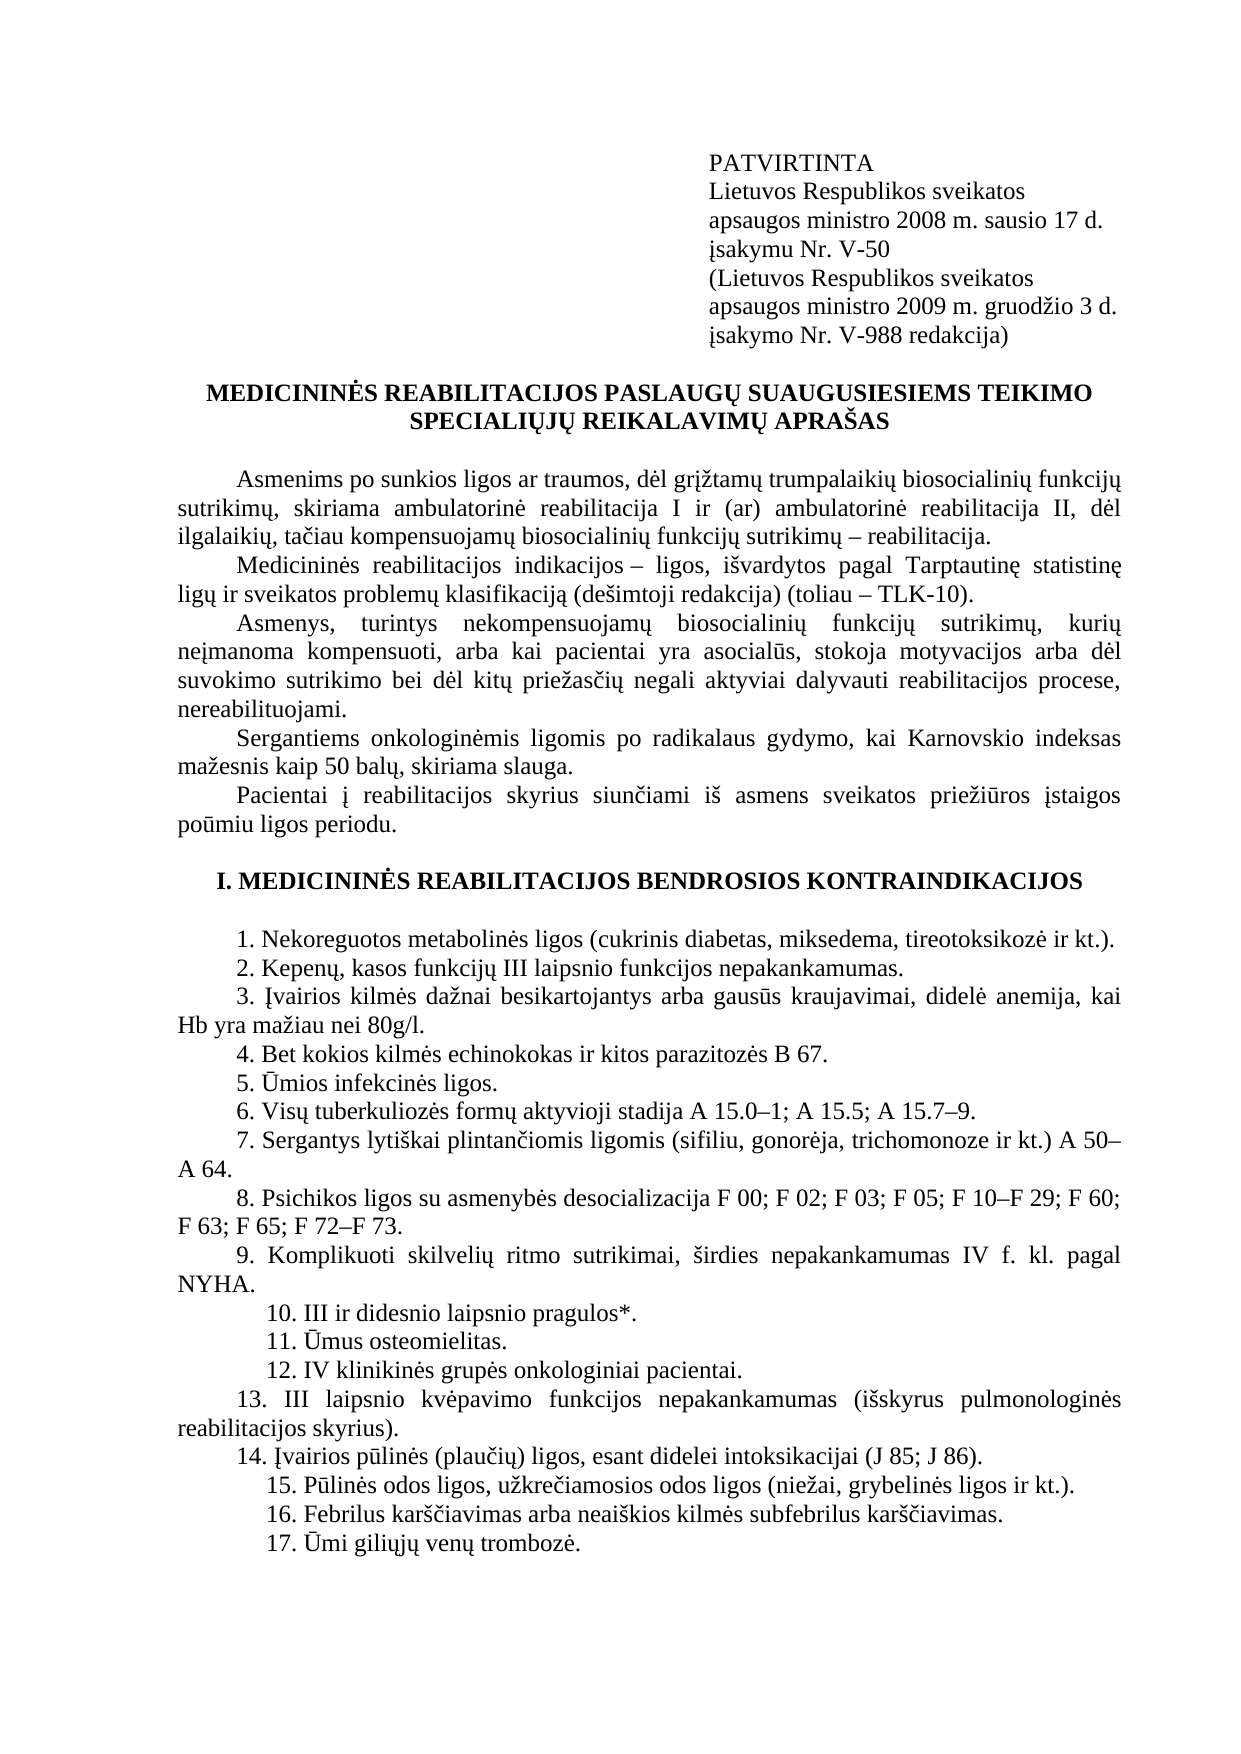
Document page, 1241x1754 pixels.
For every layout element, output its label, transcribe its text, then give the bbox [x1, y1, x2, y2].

subtitle apsaugos ministro 2009 m. gruodžio 3 d. [177, 291, 1122, 320]
text Asmenys, turintys nekompensuojamų biosocialinių funkcijų sutrikimų, kurių neįmanoma kompensuoti, arba kai pacientai yra asocialūs, stokoja motyvacijos arba dėl suvokimo sutrikimo bei dėl kitų priežasčių negali aktyviai dalyvauti reabilitacijos procese, nereabilituojami. [177, 608, 1122, 723]
text 2. Kepenų, kasos funkcijų III laipsnio funkcijos nepakankamumas. [177, 953, 1122, 981]
text Lietuvos Respublikos sveikatos [177, 176, 1122, 205]
text 16. Febrilus karščiavimas arba neaiškios kilmės subfebrilus karščiavimas. [207, 1499, 1122, 1528]
text I. medicininės REABILITACIJOS BENDROSIOS KONTRAINDIKACIJOS [177, 866, 1122, 895]
text Pacientai į reabilitacijos skyrius siunčiami iš asmens sveikatos priežiūros įstaigos poūmiu ligos periodu. [177, 780, 1122, 838]
text 14. Įvairios pūlinės (plaučių) ligos, esant didelei intoksikacijai (J 85; J 86). [177, 1441, 1122, 1470]
text įsakymu Nr. V-50 [177, 234, 1122, 263]
text 6. Visų tuberkuliozės formų aktyvioji stadija A 15.0–1; A 15.5; A 15.7–9. [177, 1096, 1122, 1125]
text 13. III laipsnio kvėpavimo funkcijos nepakankamumas (išskyrus pulmonologinės reabilitacijos skyrius). [177, 1384, 1122, 1441]
text 1. Nekoreguotos metabolinės ligos (cukrinis diabetas, miksedema, tireotoksikozė ir kt.). [177, 924, 1122, 953]
text PATVIRTINTA [709, 148, 1122, 176]
text Sergantiems onkologinėmis ligomis po radikalaus gydymo, kai Karnovskio indeksas mažesnis kaip 50 balų, skiriama slauga. [177, 723, 1122, 780]
subtitle medicininės reabilitacijos paslaugų suaugusiesiems teikimo SpecialiŲjŲ reikalavimŲ APRAŠAS [177, 378, 1122, 435]
text 5. Ūmios infekcinės ligos. [177, 1068, 1122, 1096]
text 10. III ir didesnio laipsnio pragulos*. [207, 1298, 1122, 1326]
text 3. Įvairios kilmės dažnai besikartojantys arba gausūs kraujavimai, didelė anemija, kai Hb yra mažiau nei 80g/l. [177, 981, 1122, 1039]
text 8. Psichikos ligos su asmenybės desocializacija F 00; F 02; F 03; F 05; F 10–F 29; F 60; F 63; F 65; F 72–F 73. [177, 1183, 1122, 1240]
subtitle įsakymo Nr. V-988 redakcija) [177, 320, 1122, 349]
text 4. Bet kokios kilmės echinokokas ir kitos parazitozės B 67. [177, 1039, 1122, 1068]
text Asmenims po sunkios ligos ar traumos, dėl grįžtamų trumpalaikių biosocialinių funkcijų sutrikimų, skiriama ambulatorinė reabilitacija I ir (ar) ambulatorinė reabilitacija II, dėl ilgalaikių, tačiau kompensuojamų biosocialinių funkcijų sutrikimų – reabilitacija. [177, 464, 1122, 550]
text 17. Ūmi giliųjų venų trombozė. [207, 1528, 1122, 1556]
text 11. Ūmus osteomielitas. [207, 1326, 1122, 1355]
text (Lietuvos Respublikos sveikatos [177, 263, 1122, 291]
text 15. Pūlinės odos ligos, užkrečiamosios odos ligos (niežai, grybelinės ligos ir kt.). [207, 1470, 1122, 1499]
text 7. Sergantys lytiškai plintančiomis ligomis (sifiliu, gonorėja, trichomonoze ir kt.) A 50–A 64. [177, 1125, 1122, 1183]
text apsaugos ministro 2008 m. sausio 17 d. [177, 205, 1122, 234]
text Medicininės reabilitacijos indikacijos – ligos, išvardytos pagal Tarptautinę statistinę ligų ir sveikatos problemų klasifikaciją (dešimtoji redakcija) (toliau – TLK-10). [177, 550, 1122, 608]
text 12. IV klinikinės grupės onkologiniai pacientai. [207, 1355, 1122, 1384]
text 9. Komplikuoti skilvelių ritmo sutrikimai, širdies nepakankamumas IV f. kl. pagal NYHA. [177, 1240, 1122, 1298]
